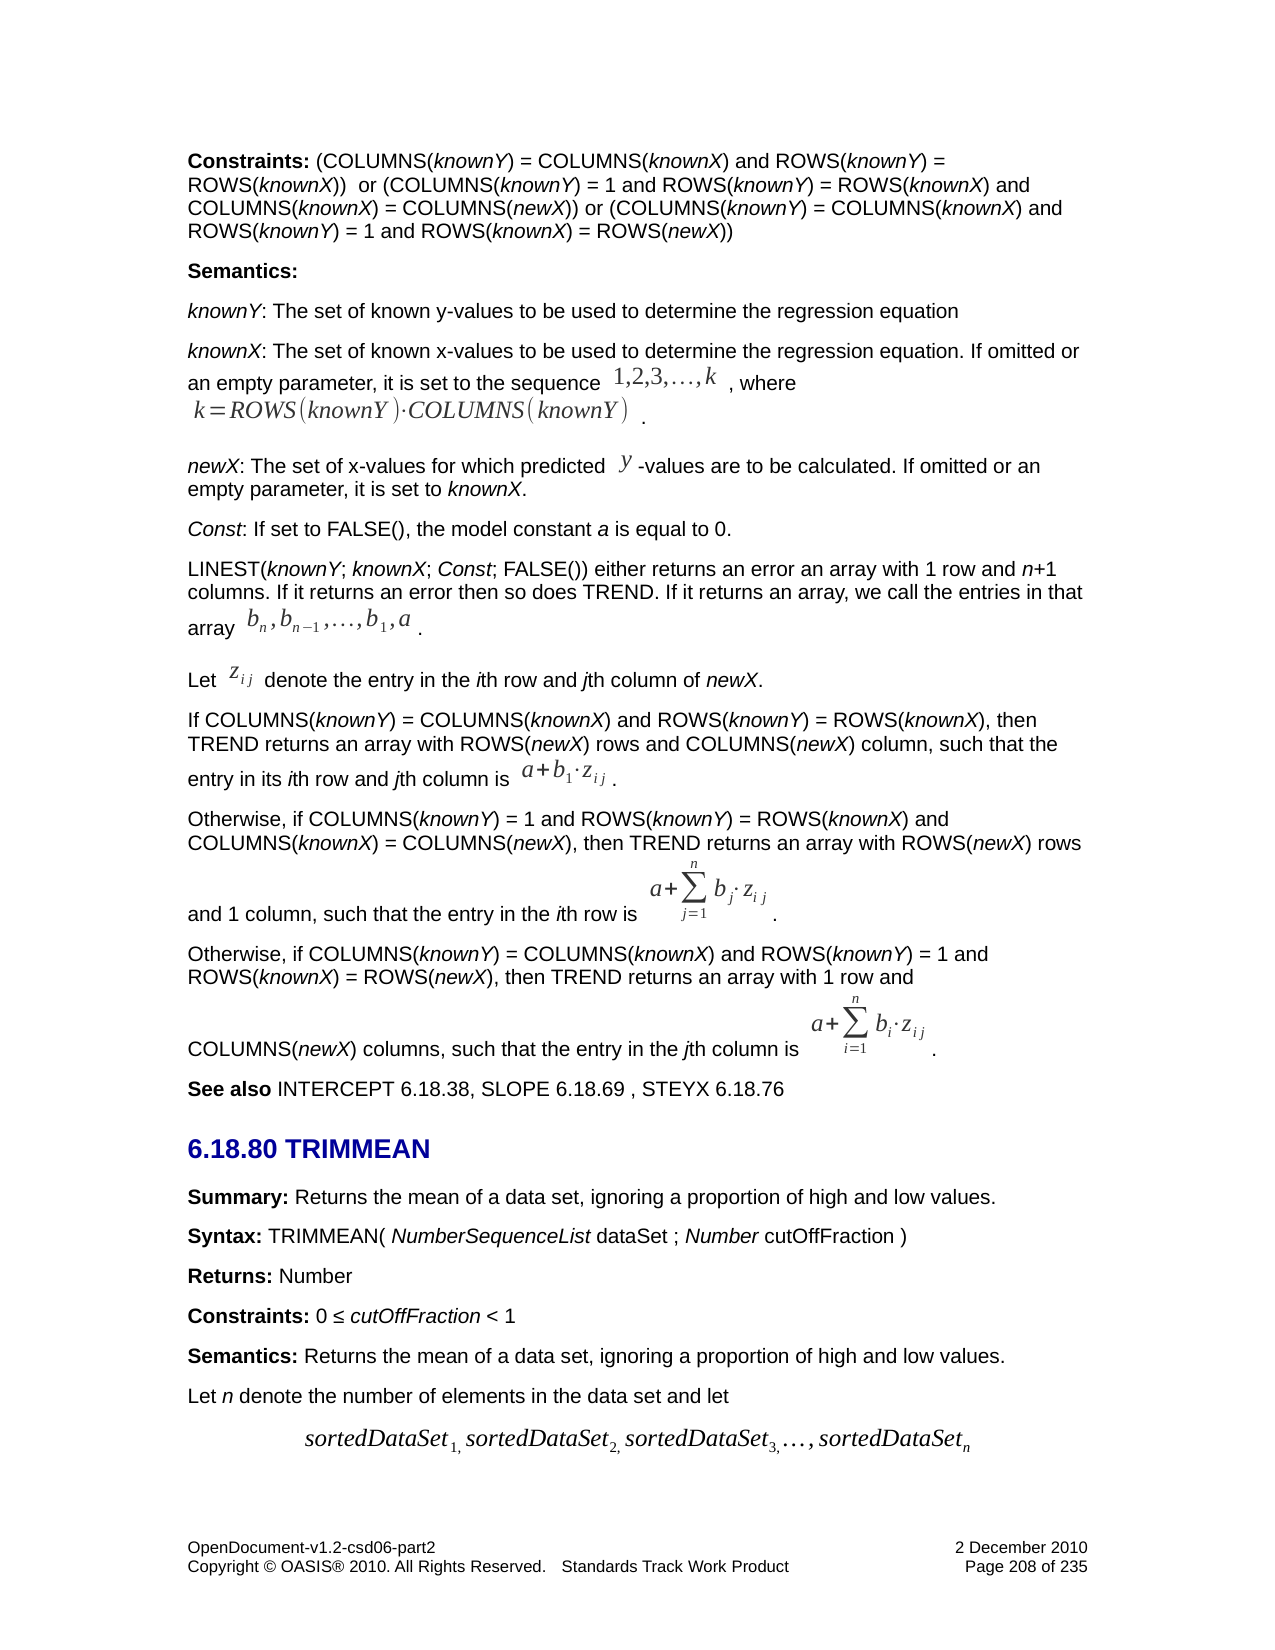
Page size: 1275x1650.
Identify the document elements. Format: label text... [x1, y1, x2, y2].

text If COLUMNS(knownY) = COLUMNS(knownX) and ROWS(knownY) = ROWS(knownX), then TREND returns an array with ROWS(newX) rows and COLUMNS(newX) column, such that the entry in its ith row and jth column is . [187, 709, 1088, 791]
text Let denote the entry in the ith row and jth column of newX. [187, 657, 1088, 692]
text Syntax: TRIMMEAN( NumberSequenceList dataSet ; Number cutOffFraction ) [187, 1225, 1088, 1248]
text Otherwise, if COLUMNS(knownY) = COLUMNS(knownX) and ROWS(knownY) = 1 and ROWS(knownX) = ROWS(newX), then TREND returns an array with 1 row and COLUMNS(newX) columns, such that the entry in the jth column is . [187, 943, 1088, 1061]
text Constraints: (COLUMNS(knownY) = COLUMNS(knownX) and ROWS(knownY) = ROWS(knownX)) or (COLUMNS(knownY) = 1 and ROWS(knownY) = ROWS(knownX) and COLUMNS(knownX) = COLUMNS(newX)) or (COLUMNS(knownY) = COLUMNS(knownX) and ROWS(knownY) = 1 and ROWS(knownX) = ROWS(newX)) [187, 150, 1088, 243]
text Semantics: Returns the mean of a data set, ignoring a proportion of high and low values. [187, 1345, 1088, 1368]
text Otherwise, if COLUMNS(knownY) = 1 and ROWS(knownY) = ROWS(knownX) and COLUMNS(knownX) = COLUMNS(newX), then TREND returns an array with ROWS(newX) rows and 1 column, such that the entry in the ith row is . [187, 808, 1088, 926]
text Semantics: [187, 259, 1088, 283]
subtitle TRIMMEAN [187, 1134, 1088, 1164]
text Returns: Number [187, 1265, 1088, 1288]
text Constraints: 0 ≤ cutOffFraction < 1 [187, 1305, 1088, 1328]
text Summary: Returns the mean of a data set, ignoring a proportion of high and low values. [187, 1185, 1088, 1208]
text See also INTERCEPT 6.18.38, SLOPE 6.18.69 , STEYX 6.18.76 [187, 1078, 1088, 1101]
text Let n denote the number of elements in the data set and let [187, 1385, 1088, 1408]
text LINEST(knownY; knownX; Const; FALSE()) either returns an error an array with 1 row and n+1 columns. If it returns an error then so does TREND. If it returns an array, we call the entries in that array . [187, 558, 1088, 640]
text knownX: The set of known x-values to be used to determine the regression equation. If omitted or an empty parameter, it is set to the sequence , where . [187, 339, 1088, 429]
text Const: If set to FALSE(), the model constant a is equal to 0. [187, 518, 1088, 541]
text knownY: The set of known y-values to be used to determine the regression equation [187, 299, 1088, 323]
text newX: The set of x-values for which predicted -values are to be calculated. If omitted or an empty parameter, it is set to knownX. [187, 446, 1088, 501]
